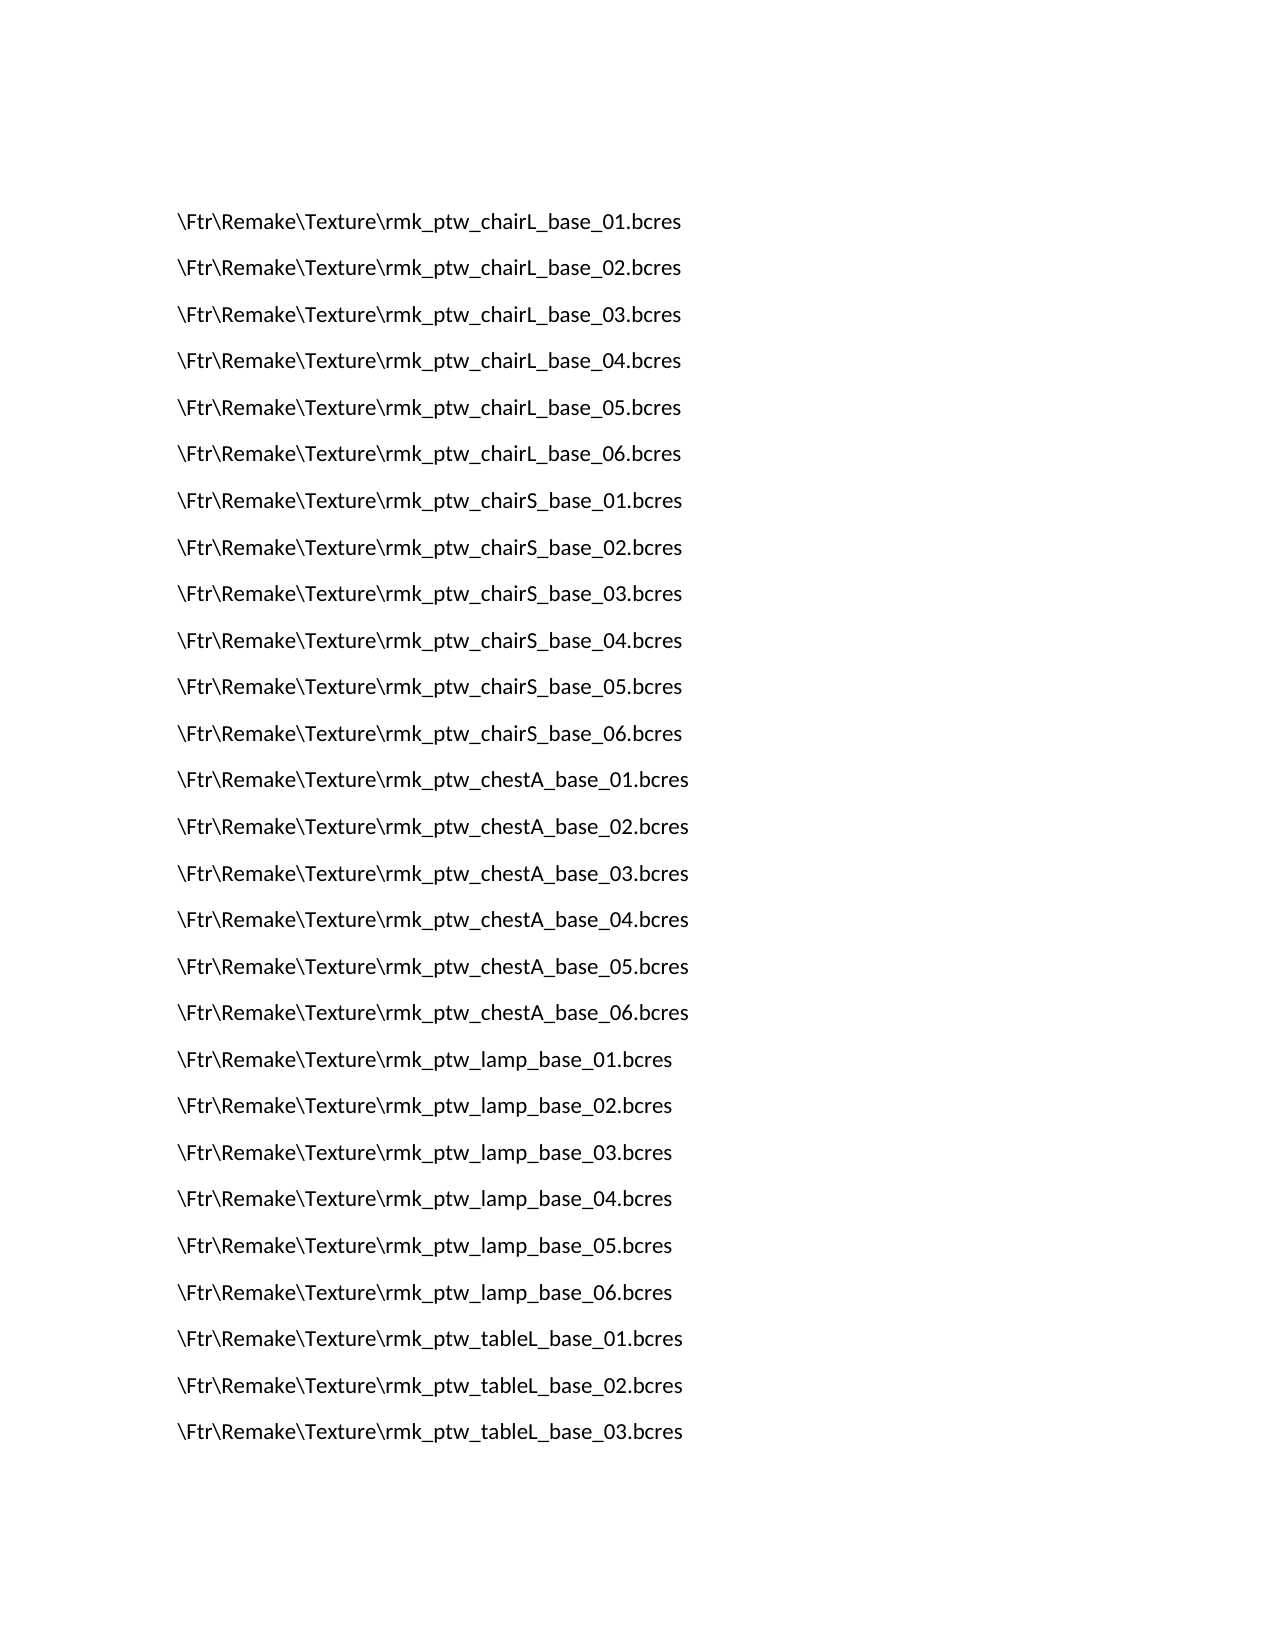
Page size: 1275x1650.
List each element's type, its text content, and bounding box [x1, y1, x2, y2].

text \Ftr\Remake\Texture\rmk_ptw_lamp_base_03.bcres [177, 1138, 1098, 1166]
text \Ftr\Remake\Texture\rmk_ptw_chestA_base_04.bcres [177, 905, 1098, 933]
text \Ftr\Remake\Texture\rmk_ptw_chestA_base_05.bcres [177, 952, 1098, 980]
text \Ftr\Remake\Texture\rmk_ptw_lamp_base_06.bcres [177, 1278, 1098, 1306]
text \Ftr\Remake\Texture\rmk_ptw_chairL_base_01.bcres [177, 207, 1098, 235]
text \Ftr\Remake\Texture\rmk_ptw_chestA_base_06.bcres [177, 998, 1098, 1026]
text \Ftr\Remake\Texture\rmk_ptw_chestA_base_02.bcres [177, 812, 1098, 840]
text \Ftr\Remake\Texture\rmk_ptw_chairS_base_06.bcres [177, 719, 1098, 747]
text \Ftr\Remake\Texture\rmk_ptw_chairL_base_02.bcres [177, 253, 1098, 281]
text \Ftr\Remake\Texture\rmk_ptw_chestA_base_01.bcres [177, 766, 1098, 793]
text \Ftr\Remake\Texture\rmk_ptw_chairS_base_04.bcres [177, 626, 1098, 654]
text \Ftr\Remake\Texture\rmk_ptw_tableL_base_01.bcres [177, 1324, 1098, 1352]
text \Ftr\Remake\Texture\rmk_ptw_chairS_base_02.bcres [177, 533, 1098, 561]
text \Ftr\Remake\Texture\rmk_ptw_tableL_base_03.bcres [177, 1417, 1098, 1445]
text \Ftr\Remake\Texture\rmk_ptw_lamp_base_02.bcres [177, 1091, 1098, 1119]
text \Ftr\Remake\Texture\rmk_ptw_lamp_base_01.bcres [177, 1045, 1098, 1073]
text \Ftr\Remake\Texture\rmk_ptw_chairL_base_04.bcres [177, 346, 1098, 374]
text \Ftr\Remake\Texture\rmk_ptw_chestA_base_03.bcres [177, 859, 1098, 887]
text \Ftr\Remake\Texture\rmk_ptw_chairL_base_06.bcres [177, 439, 1098, 468]
text \Ftr\Remake\Texture\rmk_ptw_chairL_base_03.bcres [177, 300, 1098, 328]
text \Ftr\Remake\Texture\rmk_ptw_chairS_base_03.bcres [177, 579, 1098, 607]
text \Ftr\Remake\Texture\rmk_ptw_lamp_base_05.bcres [177, 1231, 1098, 1259]
text \Ftr\Remake\Texture\rmk_ptw_chairS_base_05.bcres [177, 672, 1098, 700]
text \Ftr\Remake\Texture\rmk_ptw_chairS_base_01.bcres [177, 486, 1098, 514]
text \Ftr\Remake\Texture\rmk_ptw_chairL_base_05.bcres [177, 393, 1098, 421]
text \Ftr\Remake\Texture\rmk_ptw_tableL_base_02.bcres [177, 1371, 1098, 1399]
text \Ftr\Remake\Texture\rmk_ptw_lamp_base_04.bcres [177, 1184, 1098, 1213]
